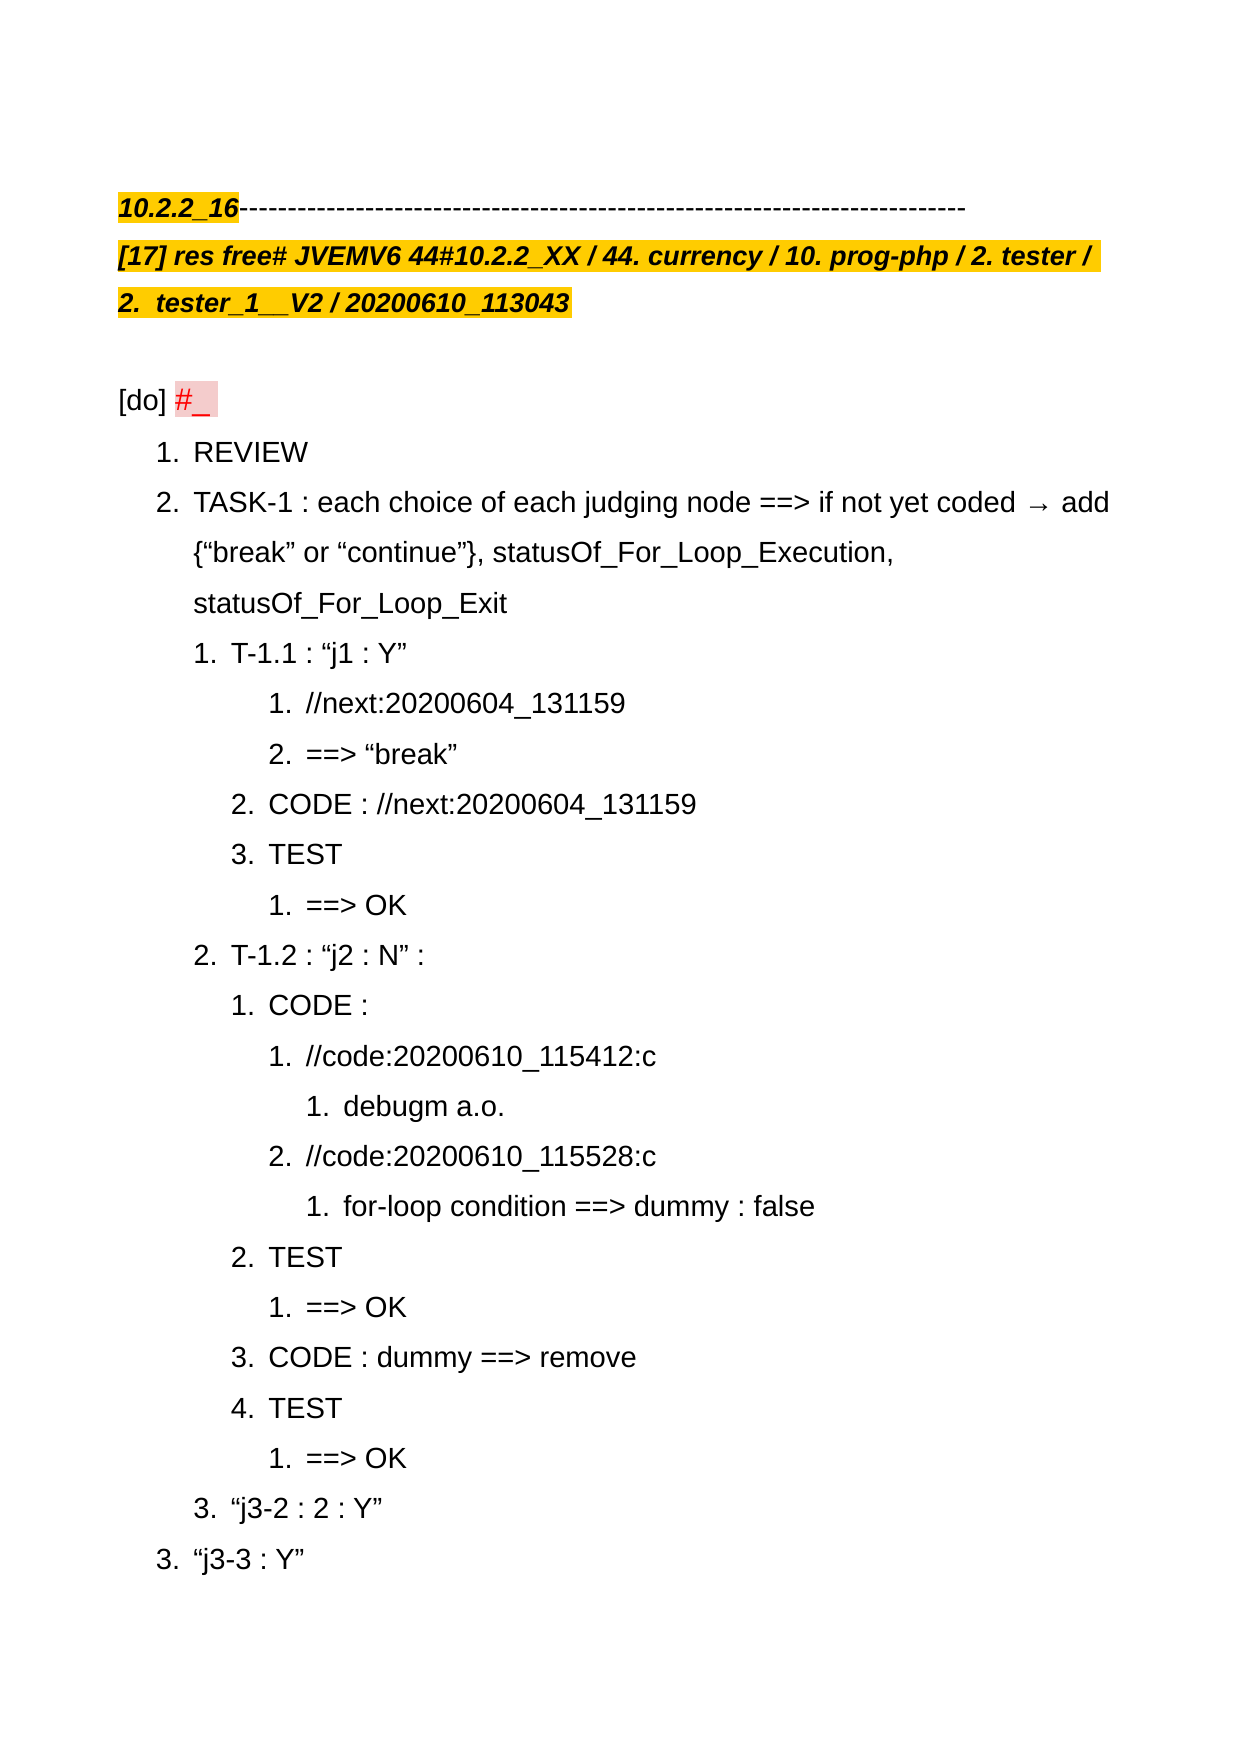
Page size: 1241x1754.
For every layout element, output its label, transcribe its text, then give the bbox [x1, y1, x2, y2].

list ==> OK [268, 888, 1122, 921]
list TEST [231, 1240, 1122, 1273]
list REVIEW [156, 435, 1122, 468]
text [17] res free# JVEMV6 44#10.2.2_XX / 44. currency / 10. prog-php / 2. tester / 2. tester_1__V2 / 20200610_113043 [118, 240, 1122, 318]
list TASK-1 : each choice of each judging node ==> if not yet coded → add {“break” or “continue”}, statusOf_For_Loop_Execution, statusOf_For_Loop_Exit [156, 485, 1122, 619]
list T-1.1 : “j1 : Y” [193, 636, 1122, 669]
list “j3-2 : 2 : Y” [193, 1491, 1122, 1525]
list ==> OK [268, 1441, 1122, 1474]
list CODE : [231, 988, 1122, 1022]
list //code:20200610_115528:c [268, 1139, 1122, 1173]
list for-loop condition ==> dummy : false [306, 1189, 1122, 1223]
list T-1.2 : “j2 : N” : [193, 938, 1122, 971]
list CODE : //next:20200604_131159 [231, 787, 1122, 821]
list ==> OK [268, 1290, 1122, 1324]
list TEST [231, 1391, 1122, 1424]
list “j3-3 : Y” [156, 1542, 1122, 1575]
text [do] #_ [118, 381, 1122, 417]
list CODE : dummy ==> remove [231, 1340, 1122, 1374]
text 10.2.2_16--------------------------------------------------------------------------- [118, 190, 1122, 223]
list //code:20200610_115412:c [268, 1038, 1122, 1072]
list //next:20200604_131159 [268, 686, 1122, 720]
list TEST [231, 837, 1122, 871]
list ==> “break” [268, 737, 1122, 770]
list debugm a.o. [306, 1089, 1122, 1122]
